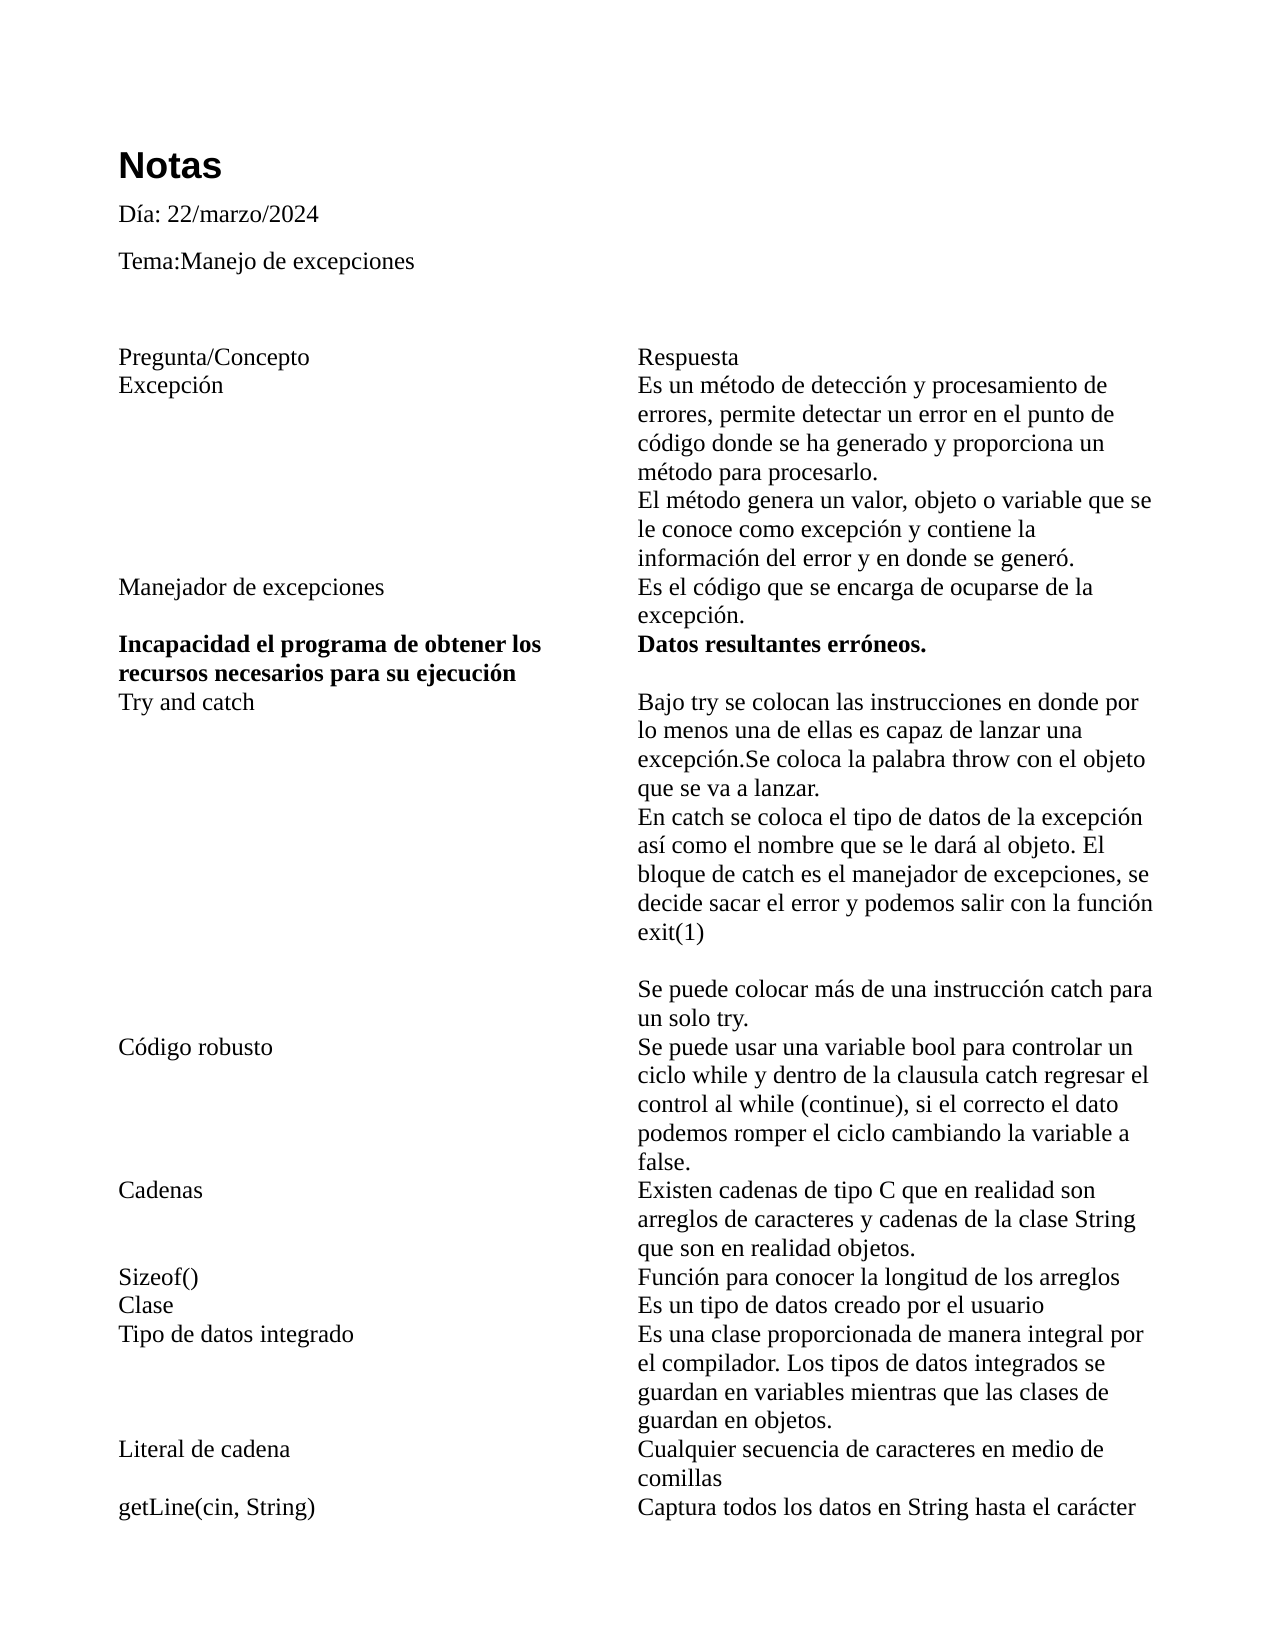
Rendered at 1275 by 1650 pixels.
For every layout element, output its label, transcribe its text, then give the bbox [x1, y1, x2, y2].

table_cell getLine(cin, String) [118, 1492, 637, 1520]
table_cell Cadenas [118, 1175, 637, 1262]
table_cell Excepción [118, 370, 637, 572]
table_cell Bajo try se colocan las instrucciones en donde por lo menos una de ellas es capaz de lanzar una excepción.Se coloca la palabra throw con el objeto que se va a lanzar. En catch se coloca el tipo de datos de la excepción así como el nombre que se le dará al objeto. El bloque de catch es el manejador de excepciones, se decide sacar el error y podemos salir con la función exit(1) Se puede colocar más de una instrucción catch para un solo try. [638, 687, 1157, 1032]
table_cell Tipo de datos integrado [118, 1319, 637, 1434]
table_cell Clase [118, 1290, 637, 1319]
table_cell Manejador de excepciones [118, 572, 637, 629]
table_cell Función para conocer la longitud de los arreglos [638, 1262, 1157, 1290]
text Tema:Manejo de excepciones [118, 246, 1157, 275]
table_cell Captura todos los datos en String hasta el carácter [638, 1492, 1157, 1520]
table_cell Es el código que se encarga de ocuparse de la excepción. [638, 572, 1157, 629]
text Día: 22/marzo/2024 [118, 199, 1157, 227]
table_cell Incapacidad el programa de obtener los recursos necesarios para su ejecución [118, 629, 637, 687]
table_cell Literal de cadena [118, 1434, 637, 1492]
subtitle Notas [118, 143, 1157, 186]
table_header Respuesta [638, 342, 1157, 370]
table_cell Existen cadenas de tipo C que en realidad son arreglos de caracteres y cadenas de la clase String que son en realidad objetos. [638, 1175, 1157, 1262]
table_cell Cualquier secuencia de caracteres en medio de comillas [638, 1434, 1157, 1492]
table_cell Código robusto [118, 1032, 637, 1175]
table_cell Datos resultantes erróneos. [638, 629, 1157, 687]
table_cell Es una clase proporcionada de manera integral por el compilador. Los tipos de datos integrados se guardan en variables mientras que las clases de guardan en objetos. [638, 1319, 1157, 1434]
table_cell Es un método de detección y procesamiento de errores, permite detectar un error en el punto de código donde se ha generado y proporciona un método para procesarlo. El método genera un valor, objeto o variable que se le conoce como excepción y contiene la información del error y en donde se generó. [638, 370, 1157, 572]
table_cell Sizeof() [118, 1262, 637, 1290]
table_cell Es un tipo de datos creado por el usuario [638, 1290, 1157, 1319]
table_cell Try and catch [118, 687, 637, 1032]
table_cell Se puede usar una variable bool para controlar un ciclo while y dentro de la clausula catch regresar el control al while (continue), si el correcto el dato podemos romper el ciclo cambiando la variable a false. [638, 1032, 1157, 1175]
table_header Pregunta/Concepto [118, 342, 637, 370]
